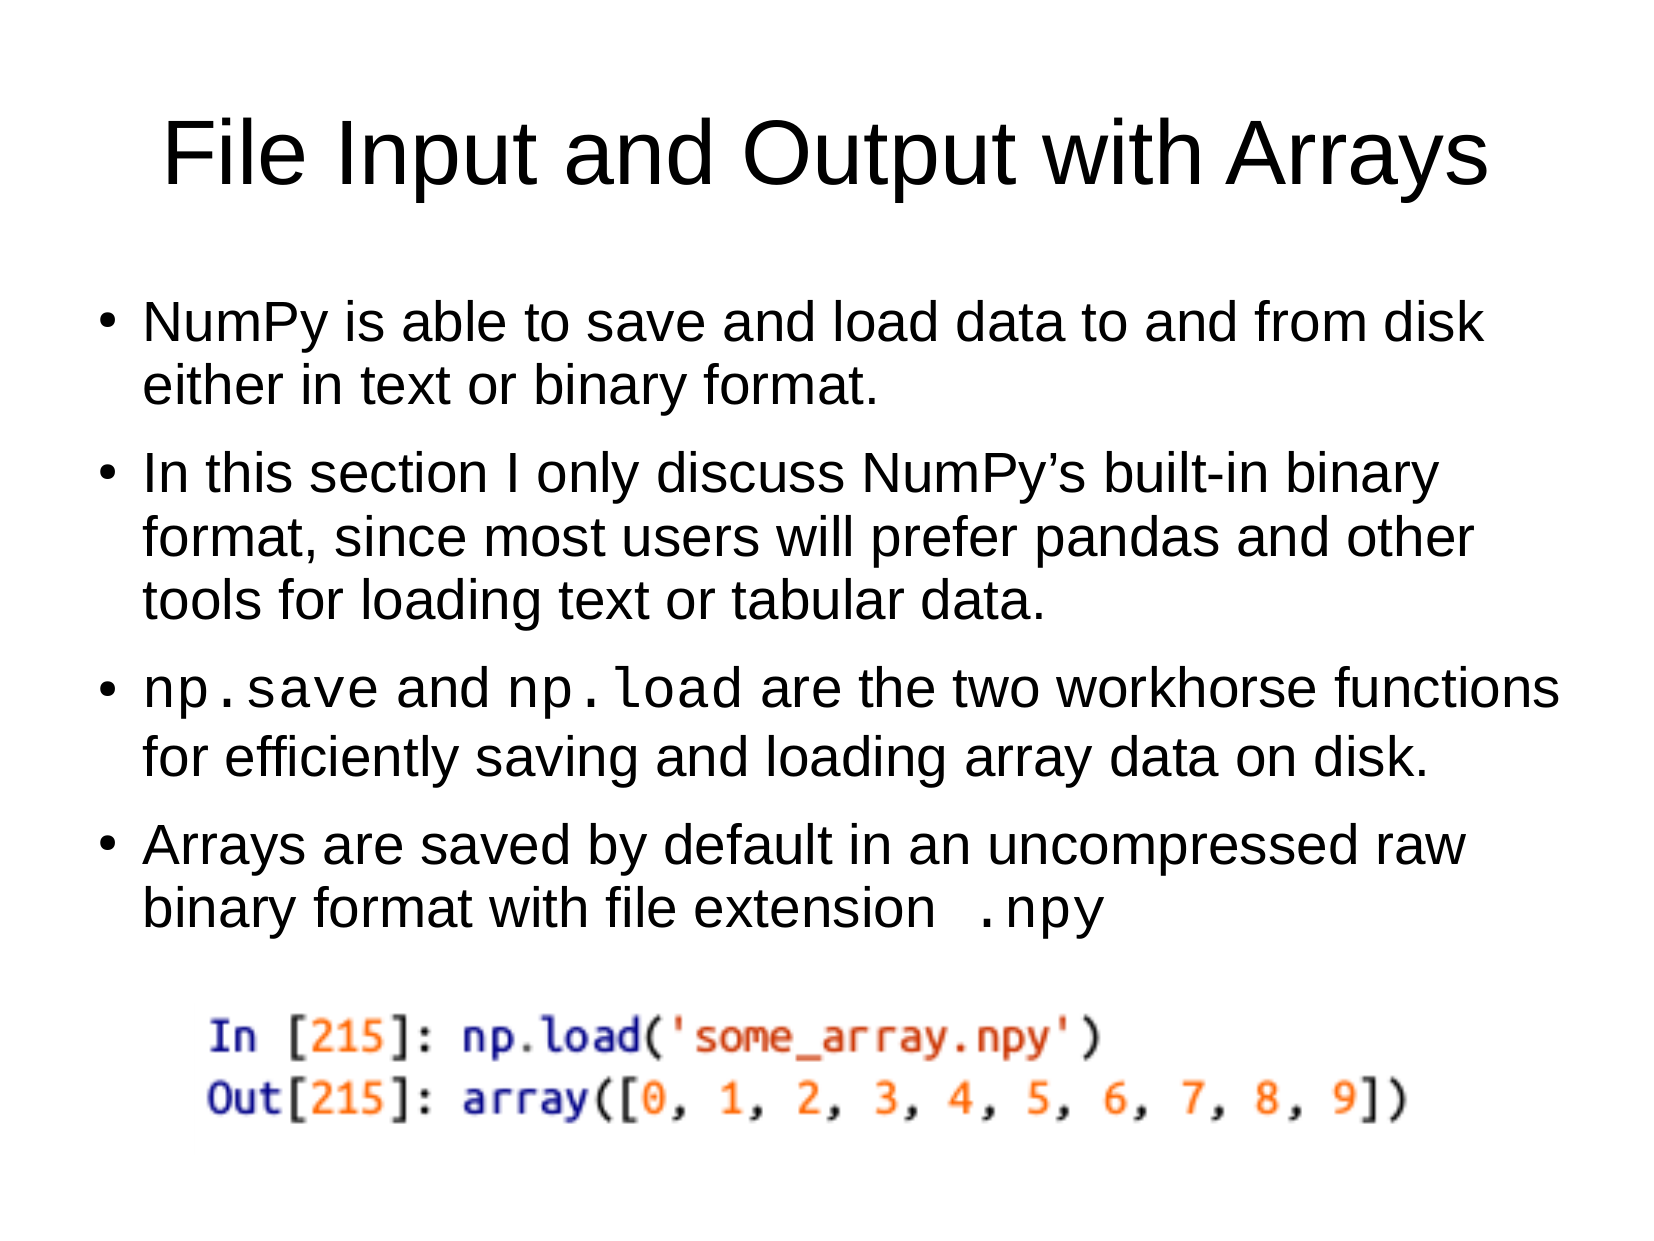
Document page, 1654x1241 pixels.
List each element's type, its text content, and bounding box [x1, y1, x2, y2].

title File Input and Output with Arrays [82, 49, 1571, 257]
picture [193, 1003, 1460, 1155]
list NumPy is able to save and load data to and from disk either in text or binary format. In this section I only discuss NumPy’s built-in binary format, since most users will prefer pandas and other tools for loading text or tabular data. np.save and np.load are the two workhorse functions for efficiently saving and loading array data on disk. Arrays are saved by default in an uncompressed raw binary format with file extension .npy [82, 290, 1571, 1010]
